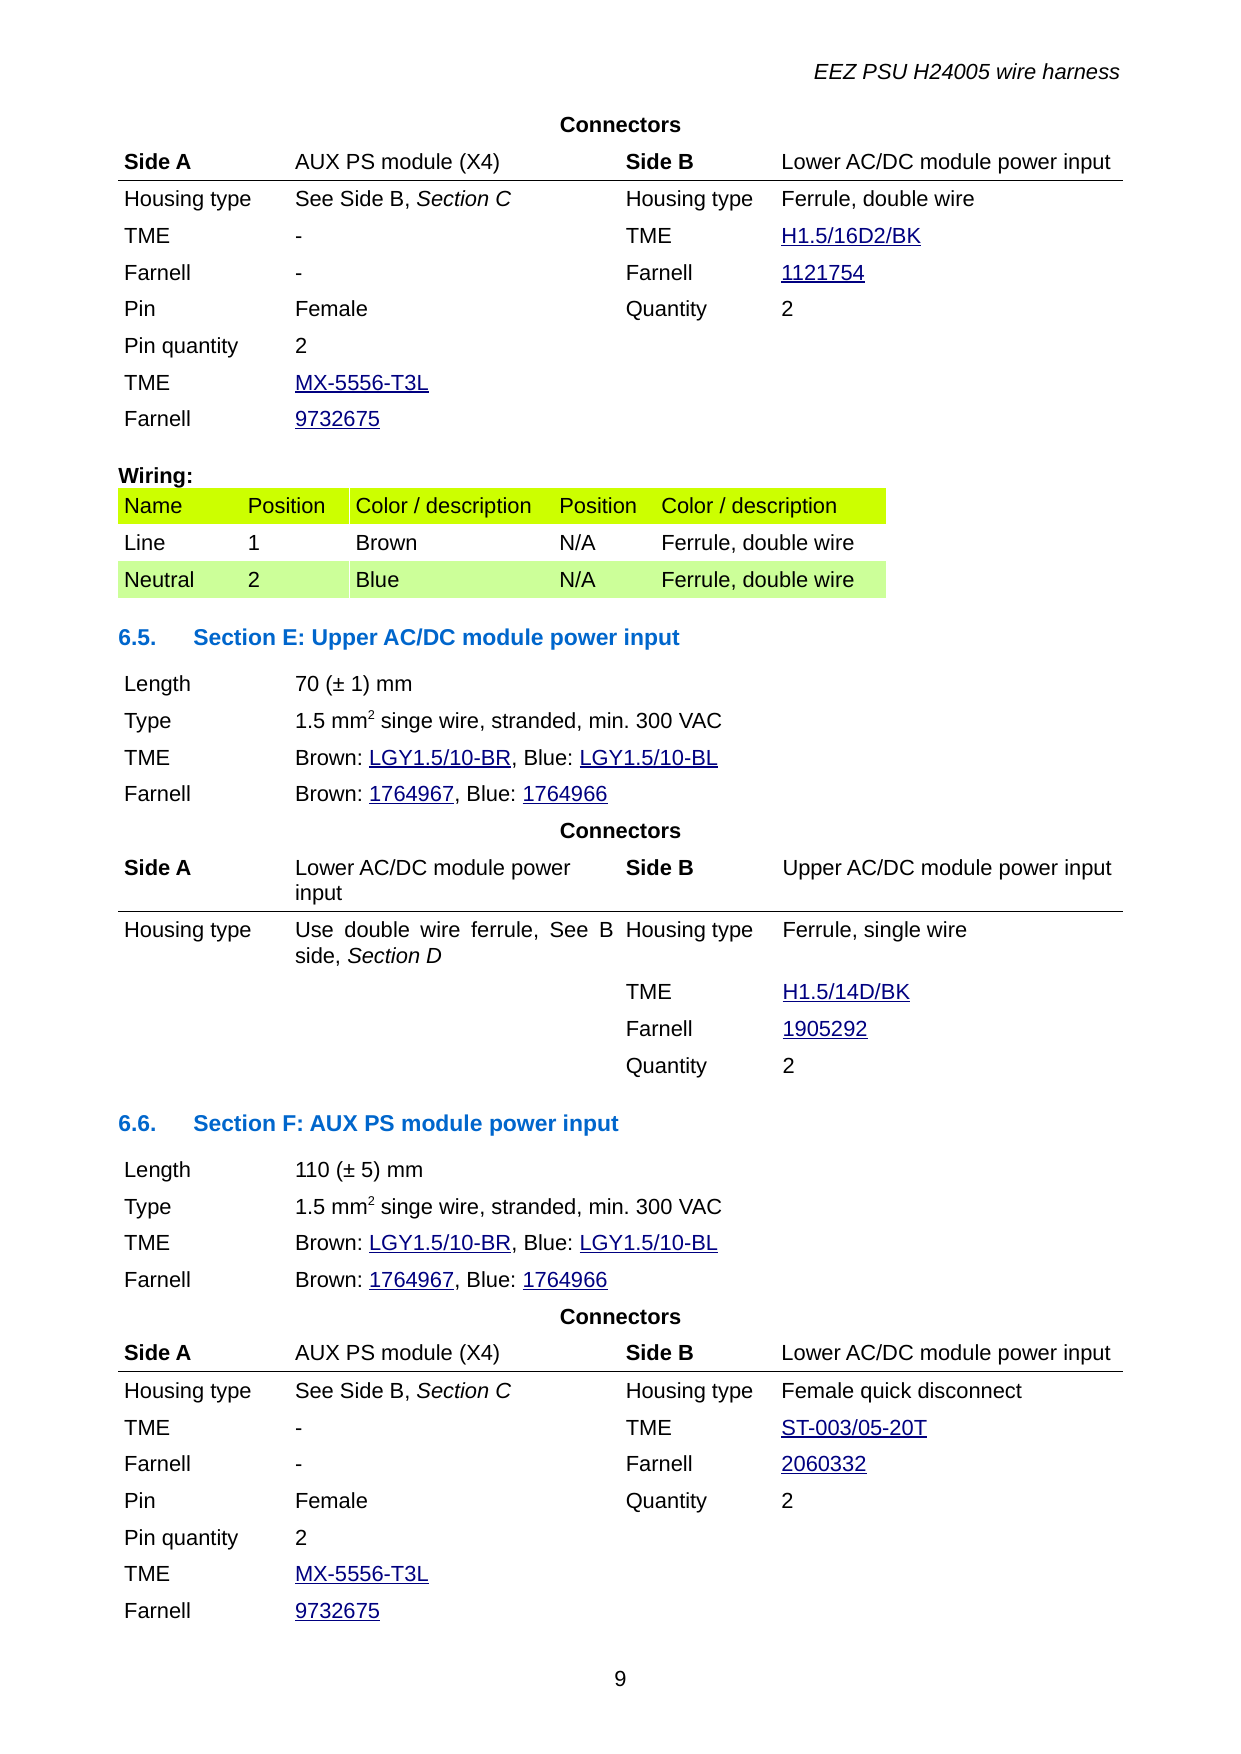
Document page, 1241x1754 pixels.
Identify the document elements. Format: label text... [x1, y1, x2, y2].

table_cell 9732675 [289, 1592, 620, 1629]
table_cell AUX PS module (X4) [289, 1335, 620, 1371]
table_cell N/A [553, 561, 655, 598]
table_header Color / description [655, 488, 886, 524]
table_cell [620, 1556, 776, 1592]
table_cell Brown: LGY1.5/10-BR, Blue: LGY1.5/10-BL [289, 739, 1123, 775]
table_cell Side B [620, 1335, 776, 1371]
table_cell AUX PS module (X4) [289, 143, 620, 179]
table_cell Farnell [118, 401, 289, 437]
text Wiring: [118, 462, 1122, 488]
table_cell Ferrule, double wire [655, 524, 886, 561]
table_header Position [553, 488, 655, 524]
table_cell 1121754 [776, 254, 1123, 291]
table_cell 2060332 [776, 1446, 1123, 1482]
table_cell [776, 327, 1123, 364]
table_cell Housing type [620, 1372, 776, 1409]
table_cell ST-003/05-20T [776, 1409, 1123, 1446]
table_cell Type [118, 702, 289, 739]
table_cell Side A [118, 143, 289, 179]
table_cell 2 [776, 291, 1123, 327]
table_cell Housing type [118, 181, 289, 217]
table_cell Brown: LGY1.5/10-BR, Blue: LGY1.5/10-BL [289, 1225, 1123, 1261]
table_cell Use double wire ferrule, See B side, Section D [289, 912, 620, 973]
table_header Length [118, 665, 289, 702]
table_cell 2 [289, 1519, 620, 1556]
table_cell Brown: 1764967, Blue: 1764966 [289, 1261, 1123, 1298]
table_cell [776, 1519, 1123, 1556]
table_cell Housing type [118, 1372, 289, 1409]
table_cell Farnell [118, 1592, 289, 1629]
table_cell [776, 401, 1123, 437]
table_cell Farnell [620, 254, 776, 291]
table_cell Ferrule, double wire [655, 561, 886, 598]
table_cell [289, 974, 620, 1010]
table_cell Line [118, 524, 242, 561]
table_cell Quantity [620, 1482, 776, 1519]
table_cell - [289, 1446, 620, 1482]
table_cell [620, 327, 776, 364]
table_cell Connectors [118, 1298, 1123, 1334]
table_header Length [118, 1151, 289, 1188]
table_cell Brown: 1764967, Blue: 1764966 [289, 775, 1123, 812]
table_cell 1.5 mm2 singe wire, stranded, min. 300 VAC [289, 702, 1123, 739]
table_cell [776, 364, 1123, 401]
table_header Name [118, 488, 242, 524]
table_cell Farnell [620, 1446, 776, 1482]
table_cell TME [118, 1409, 289, 1446]
table_cell MX-5556-T3L [289, 1556, 620, 1592]
table_cell Female [289, 1482, 620, 1519]
table_cell Housing type [118, 912, 289, 973]
table_cell - [289, 254, 620, 291]
table_cell Female quick disconnect [776, 1372, 1123, 1409]
table_cell Type [118, 1188, 289, 1224]
table_cell Farnell [620, 1010, 777, 1047]
table_cell [620, 1592, 776, 1629]
table_cell TME [118, 364, 289, 401]
table_header [777, 665, 1123, 702]
table_cell N/A [553, 524, 655, 561]
table_header 70 (± 1) mm [289, 665, 620, 702]
table_cell - [289, 217, 620, 254]
table_cell Housing type [620, 181, 776, 217]
table_cell Female [289, 291, 620, 327]
table_cell TME [118, 217, 289, 254]
table_cell [289, 1010, 620, 1047]
table_cell Upper AC/DC module power input [777, 849, 1123, 911]
table_cell 9732675 [289, 401, 620, 437]
table_cell Side A [118, 1335, 289, 1371]
table_cell TME [620, 974, 777, 1010]
table_cell H1.5/14D/BK [777, 974, 1123, 1010]
table_cell [118, 1010, 289, 1047]
table_cell - [289, 1409, 620, 1446]
table_cell Farnell [118, 254, 289, 291]
table_cell Side A [118, 849, 289, 911]
table_cell [118, 1047, 289, 1083]
table_cell MX-5556-T3L [289, 364, 620, 401]
table_cell [118, 974, 289, 1010]
table_cell See Side B, Section C [289, 1372, 620, 1409]
table_cell Farnell [118, 775, 289, 812]
table_cell [620, 401, 776, 437]
table_cell [776, 1592, 1123, 1629]
table_cell Lower AC/DC module power input [776, 143, 1123, 179]
table_cell TME [620, 1409, 776, 1446]
table_cell 2 [242, 561, 349, 598]
table_cell Quantity [620, 1047, 777, 1083]
table_header [776, 1151, 1123, 1188]
table_cell H1.5/16D2/BK [776, 217, 1123, 254]
table_cell Housing type [620, 912, 777, 973]
table_cell Connectors [118, 106, 1123, 143]
table_cell Ferrule, double wire [776, 181, 1123, 217]
table_cell 1905292 [777, 1010, 1123, 1047]
table_header [620, 665, 777, 702]
table_cell Pin [118, 291, 289, 327]
subtitle Section E: Upper AC/DC module power input [118, 624, 1122, 651]
table_cell Lower AC/DC module power input [776, 1335, 1123, 1371]
table_header Position [242, 488, 349, 524]
table_cell Side B [620, 849, 777, 911]
table_cell TME [118, 1556, 289, 1592]
subtitle Section F: AUX PS module power input [118, 1110, 1122, 1136]
table_cell Farnell [118, 1446, 289, 1482]
table_cell Pin quantity [118, 327, 289, 364]
table_cell Brown [350, 524, 553, 561]
table_cell Pin quantity [118, 1519, 289, 1556]
table_cell 2 [777, 1047, 1123, 1083]
table_cell Blue [350, 561, 553, 598]
table_cell 1.5 mm2 singe wire, stranded, min. 300 VAC [289, 1188, 1123, 1224]
table_cell 1 [242, 524, 349, 561]
table_cell [289, 1047, 620, 1083]
table_cell Connectors [118, 812, 1123, 849]
table_cell See Side B, Section C [289, 181, 620, 217]
table_cell TME [118, 1225, 289, 1261]
table_cell TME [620, 217, 776, 254]
table_cell 2 [776, 1482, 1123, 1519]
table_cell Lower AC/DC module power input [289, 849, 620, 911]
table_cell TME [118, 739, 289, 775]
table_cell 2 [289, 327, 620, 364]
table_cell [620, 1519, 776, 1556]
table_cell [620, 364, 776, 401]
table_header Color / description [350, 488, 553, 524]
table_cell Neutral [118, 561, 242, 598]
table_cell Pin [118, 1482, 289, 1519]
table_header [620, 1151, 776, 1188]
table_cell Farnell [118, 1261, 289, 1298]
table_cell Quantity [620, 291, 776, 327]
table_cell [776, 1556, 1123, 1592]
table_cell Side B [620, 143, 776, 179]
table_cell Ferrule, single wire [777, 912, 1123, 973]
table_header 110 (± 5) mm [289, 1151, 620, 1188]
